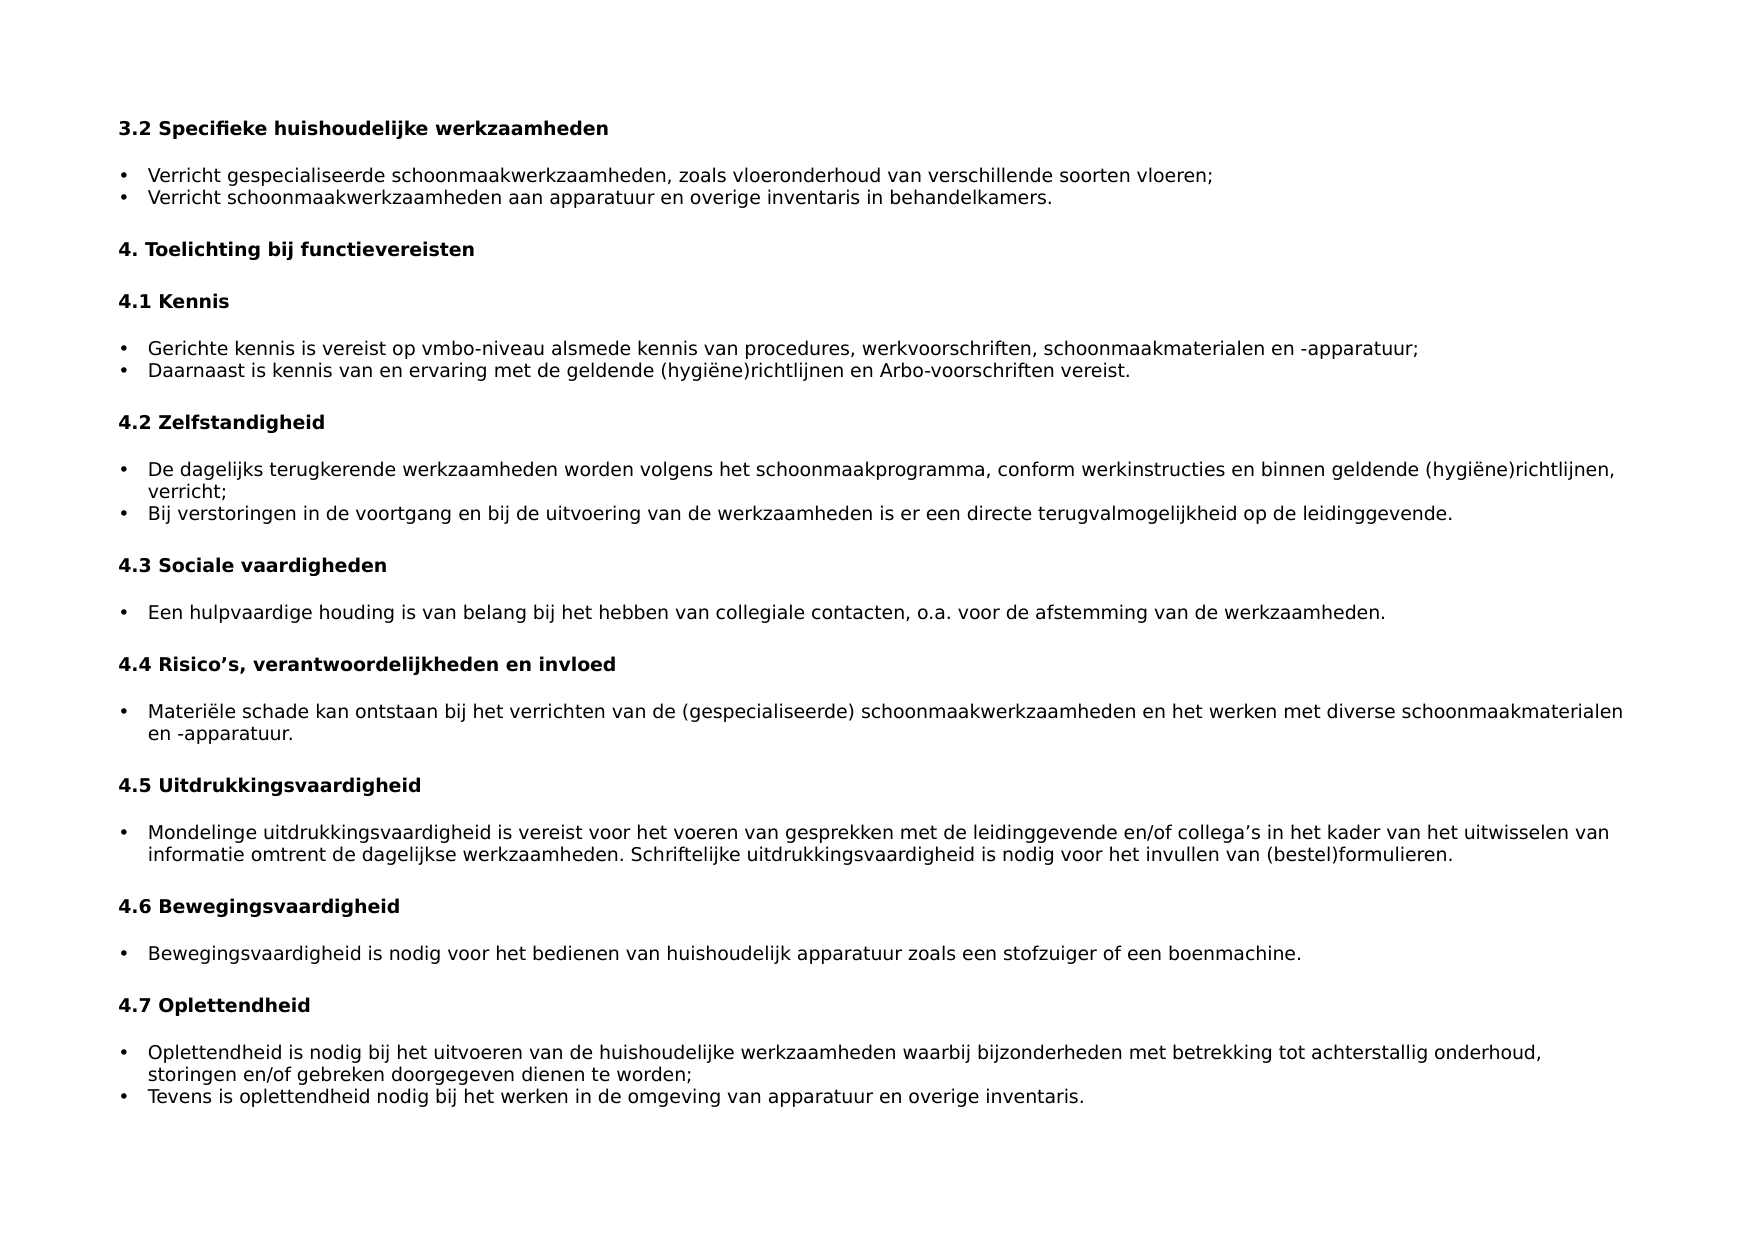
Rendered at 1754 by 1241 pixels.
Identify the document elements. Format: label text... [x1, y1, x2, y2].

text • De dagelijks terugkerende werkzaamheden worden volgens het schoonmaakprogramma, conform werkinstructies en binnen geldende (hygiëne)richtlijnen, verricht; [118, 459, 1636, 503]
subtitle 4.4 Risico’s, verantwoordelijkheden en invloed [118, 654, 1636, 676]
subtitle 4.6 Bewegingsvaardigheid [118, 896, 1636, 918]
text • Bewegingsvaardigheid is nodig voor het bedienen van huishoudelijk apparatuur zoals een stofzuiger of een boenmachine. [118, 943, 1636, 965]
subtitle 4.2 Zelfstandigheid [118, 412, 1636, 434]
text • Oplettendheid is nodig bij het uitvoeren van de huishoudelijke werkzaamheden waarbij bijzonderheden met betrekking tot achterstallig onderhoud, storingen en/of gebreken doorgegeven dienen te worden; [118, 1042, 1636, 1086]
text • Verricht gespecialiseerde schoonmaakwerkzaamheden, zoals vloeronderhoud van verschillende soorten vloeren; [118, 165, 1636, 187]
text • Verricht schoonmaakwerkzaamheden aan apparatuur en overige inventaris in behandelkamers. [118, 187, 1636, 209]
subtitle 4.5 Uitdrukkingsvaardigheid [118, 775, 1636, 797]
text • Tevens is oplettendheid nodig bij het werken in de omgeving van apparatuur en overige inventaris. [118, 1086, 1636, 1108]
subtitle 4.3 Sociale vaardigheden [118, 555, 1636, 577]
text • Daarnaast is kennis van en ervaring met de geldende (hygiëne)richtlijnen en Arbo-voorschriften vereist. [118, 360, 1636, 382]
subtitle 4.7 Oplettendheid [118, 995, 1636, 1017]
text • Mondelinge uitdrukkingsvaardigheid is vereist voor het voeren van gesprekken met de leidinggevende en/of collega’s in het kader van het uitwisselen van informatie omtrent de dagelijkse werkzaamheden. Schriftelijke uitdrukkingsvaardigheid is nodig voor het invullen van (bestel)formulieren. [118, 822, 1636, 866]
text • Bij verstoringen in de voortgang en bij de uitvoering van de werkzaamheden is er een directe terugvalmogelijkheid op de leidinggevende. [118, 503, 1636, 525]
subtitle 4. Toelichting bij functievereisten [118, 239, 1636, 261]
text • Een hulpvaardige houding is van belang bij het hebben van collegiale contacten, o.a. voor de afstemming van de werkzaamheden. [118, 602, 1636, 624]
text • Materiële schade kan ontstaan bij het verrichten van de (gespecialiseerde) schoonmaakwerkzaamheden en het werken met diverse schoonmaakmaterialen en -apparatuur. [118, 701, 1636, 745]
subtitle 4.1 Kennis [118, 291, 1636, 313]
subtitle 3.2 Specifieke huishoudelijke werkzaamheden [118, 118, 1636, 140]
text • Gerichte kennis is vereist op vmbo-niveau alsmede kennis van procedures, werkvoorschriften, schoonmaakmaterialen en -apparatuur; [118, 338, 1636, 360]
